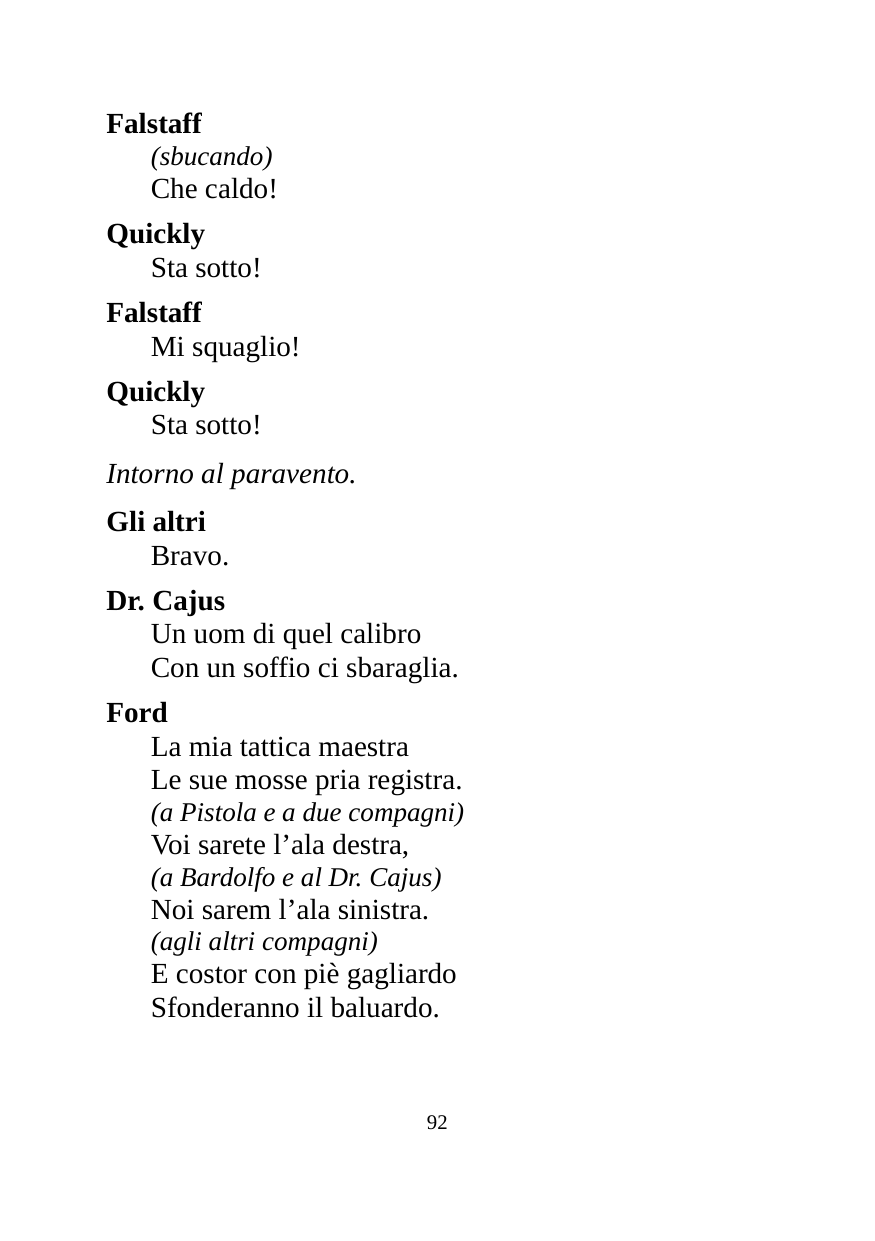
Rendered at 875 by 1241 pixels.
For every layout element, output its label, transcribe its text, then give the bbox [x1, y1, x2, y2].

text Mi squaglio! [151, 329, 768, 362]
text Sta sotto! [151, 250, 768, 283]
text La mia tattica maestra Le sue mosse pria registra. (a Pistola e a due compagni) Voi sarete l’ala destra, (a Bardolfo e al Dr. Cajus) Noi sarem l’ala sinistra. (agli altri compagni) E costor con piè gagliardo Sfonderanno il baluardo. [151, 729, 768, 1023]
text Bravo. [151, 538, 768, 571]
text Intorno al paravento. [106, 456, 768, 489]
text Quickly [106, 374, 768, 407]
text Falstaff [106, 295, 768, 329]
text Un uom di quel calibro Con un soffio ci sbaraglia. [151, 616, 768, 683]
text Gli altri [106, 504, 768, 538]
text Dr. Cajus [106, 583, 768, 616]
text Ford [106, 695, 768, 729]
text (sbucando) Che caldo! [151, 140, 768, 204]
text Quickly [106, 216, 768, 250]
text Falstaff [106, 106, 768, 140]
text Sta sotto! [151, 407, 768, 441]
